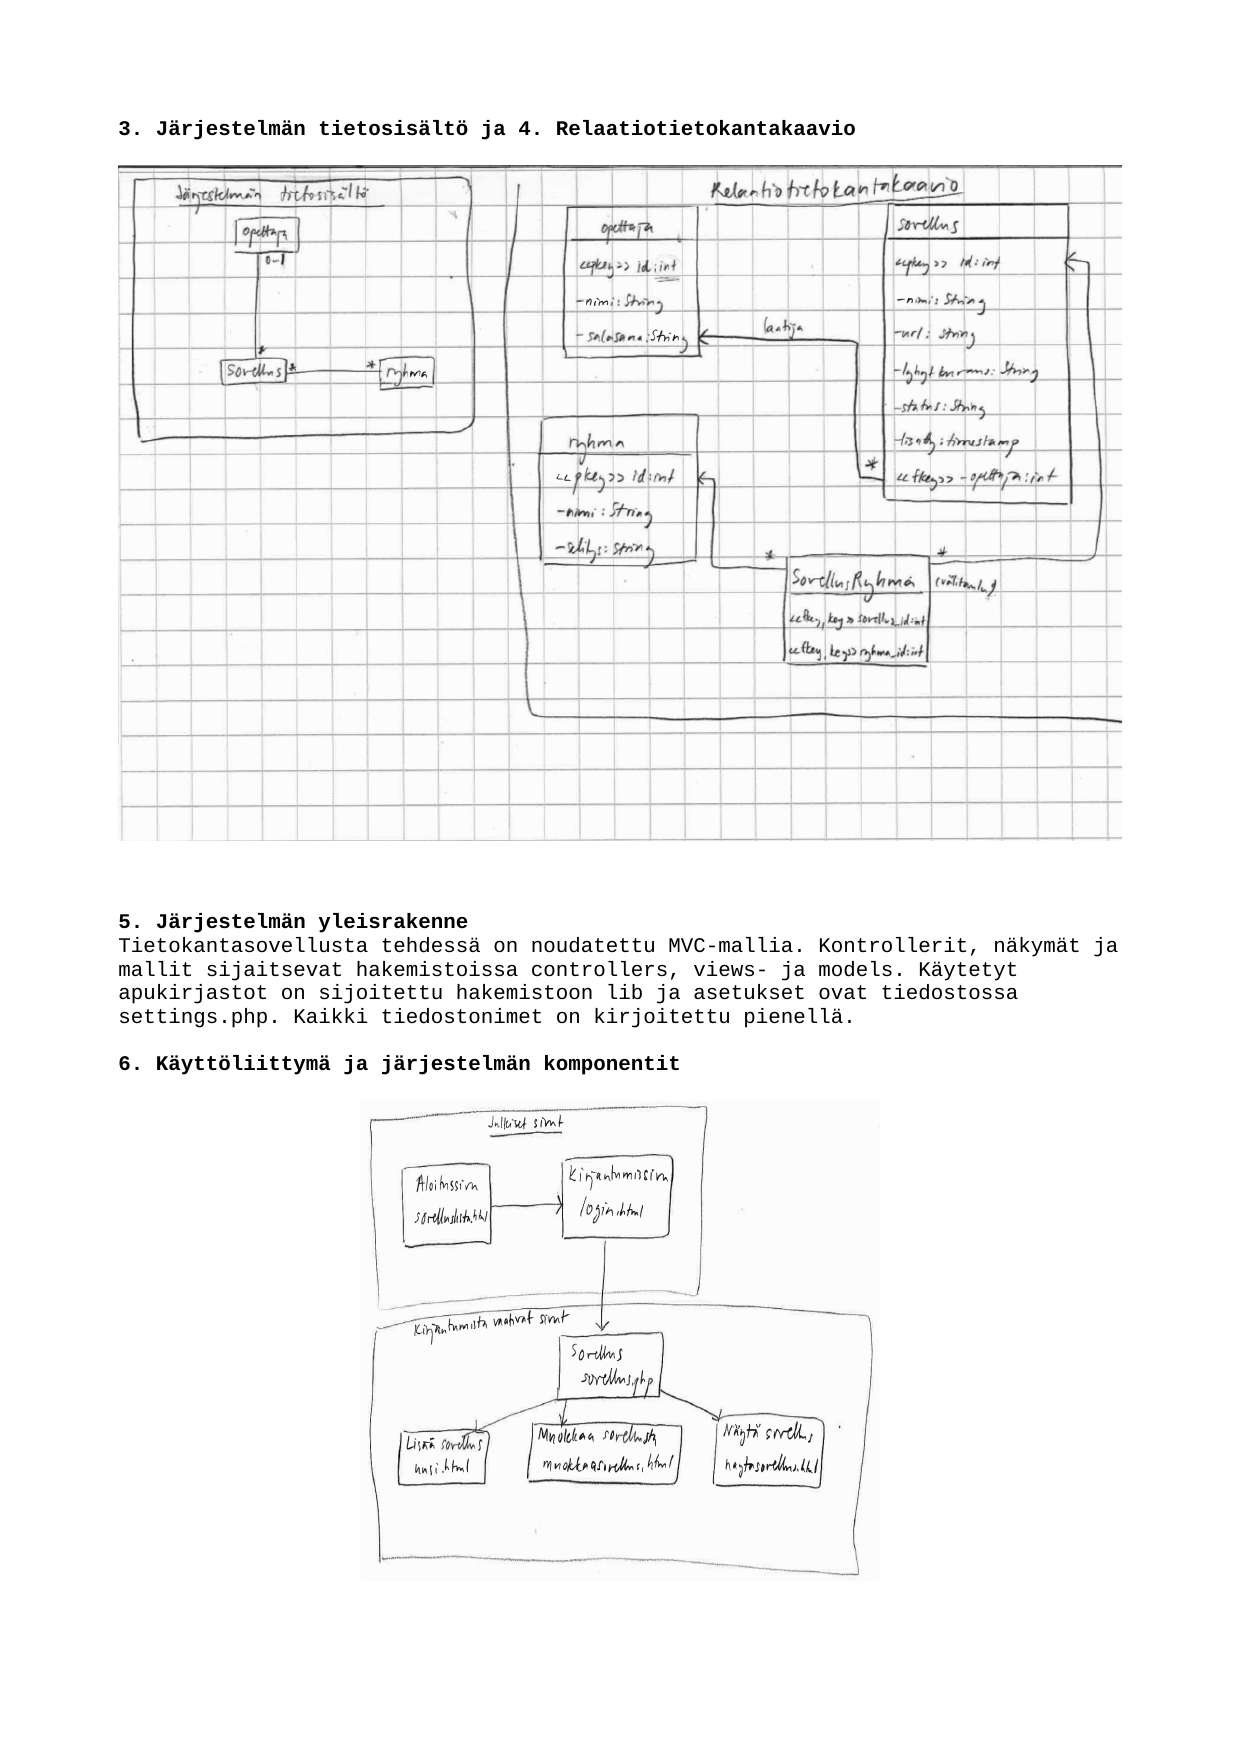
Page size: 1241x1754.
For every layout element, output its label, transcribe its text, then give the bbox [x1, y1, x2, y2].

text 5. Järjestelmän yleisrakenne [118, 911, 1122, 935]
picture [360, 1100, 880, 1582]
picture [118, 165, 1123, 841]
text 6. Käyttöliittymä ja järjestelmän komponentit [118, 1053, 1122, 1077]
text Tietokantasovellusta tehdessä on noudatettu MVC-mallia. Kontrollerit, näkymät ja mallit sijaitsevat hakemistoissa controllers, views- ja models. Käytetyt apukirjastot on sijoitettu hakemistoon lib ja asetukset ovat tiedostossa settings.php. Kaikki tiedostonimet on kirjoitettu pienellä. [118, 935, 1122, 1030]
text 3. Järjestelmän tietosisältö ja 4. Relaatiotietokantakaavio [118, 118, 1122, 142]
